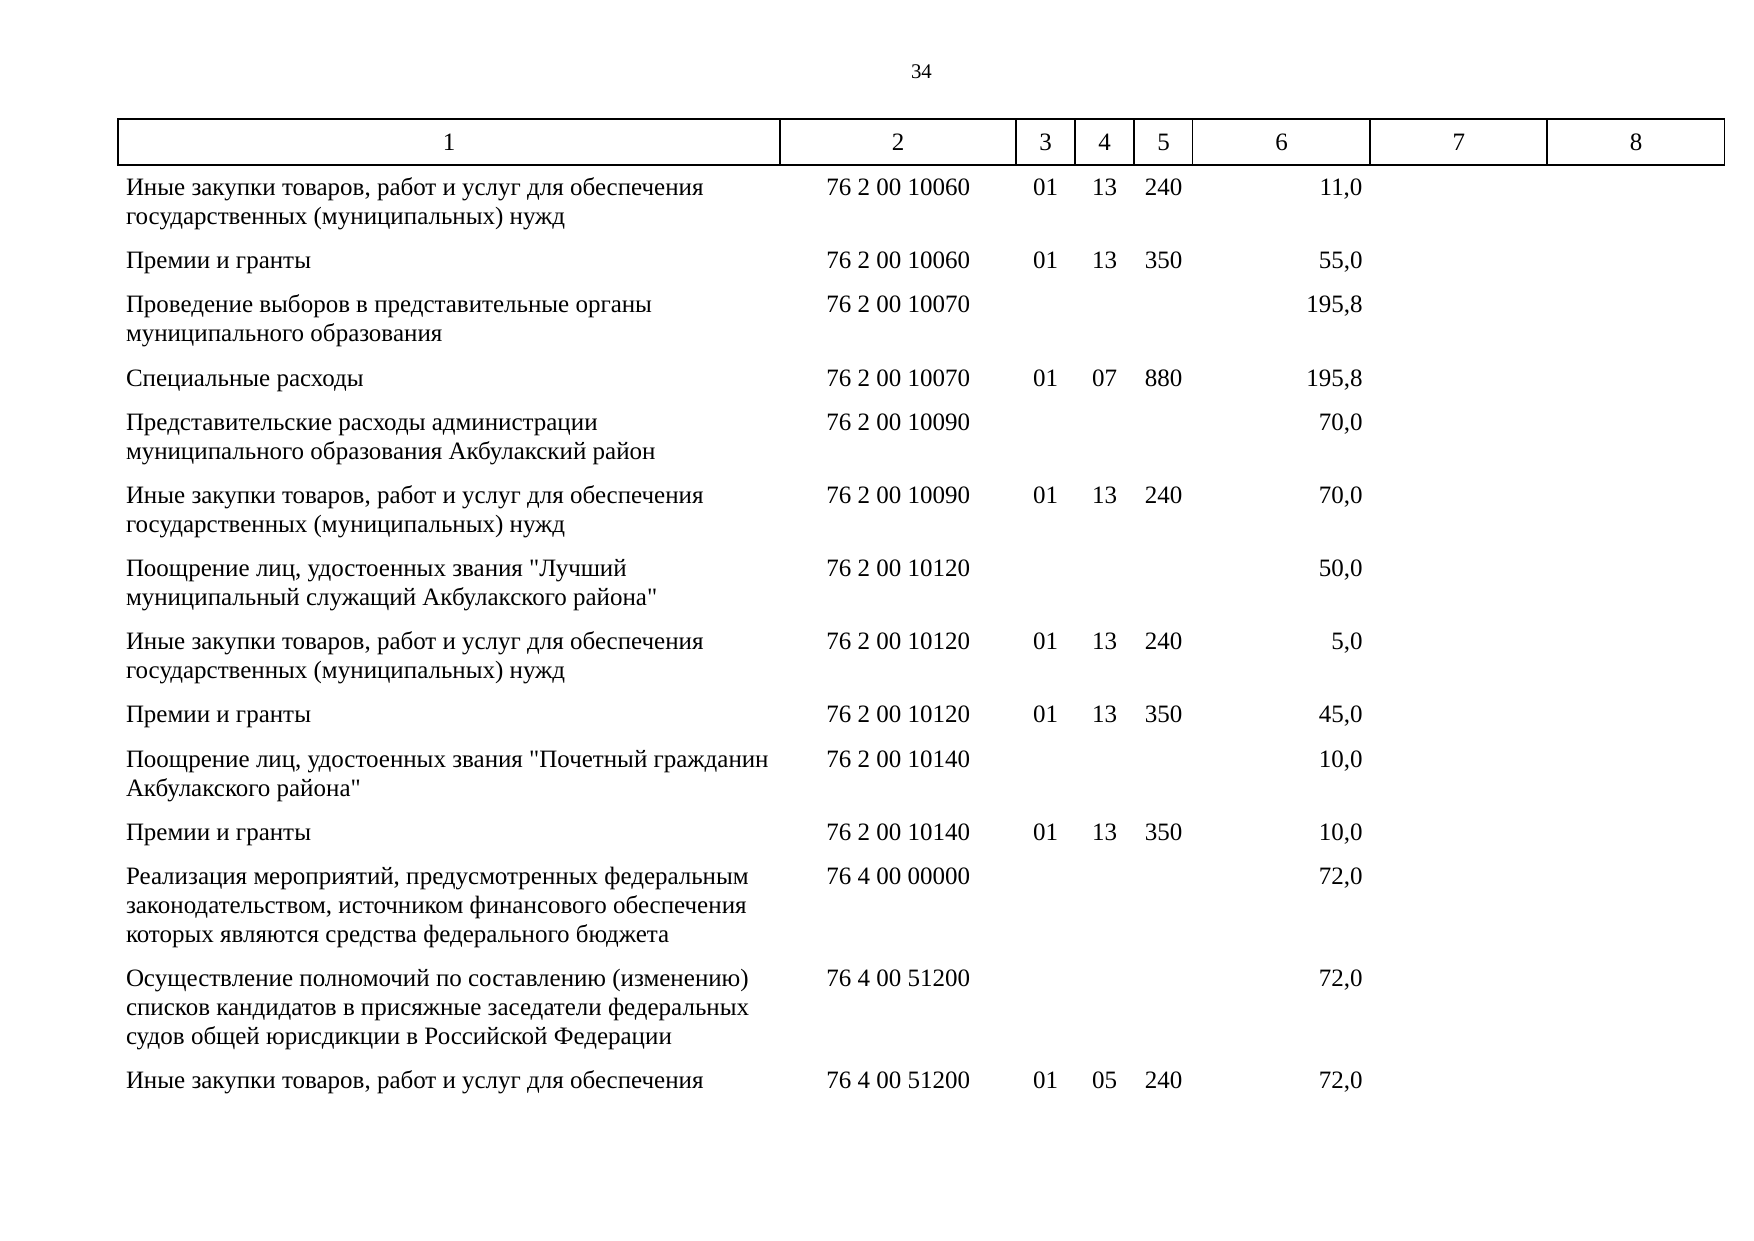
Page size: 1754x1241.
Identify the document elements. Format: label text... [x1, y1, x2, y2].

table_cell [1016, 854, 1075, 955]
table_cell [1134, 854, 1193, 955]
table_cell 76 2 00 10060 [780, 237, 1016, 282]
table_header [1135, 120, 1192, 164]
table_cell [1075, 854, 1134, 955]
table_cell [1547, 282, 1724, 355]
table_header 7 [1378, 128, 1539, 156]
table_cell 76 4 00 51200 [780, 1057, 1016, 1102]
table_cell 70,0 [1193, 399, 1370, 472]
table_cell 05 [1075, 1057, 1134, 1102]
table_cell [1016, 545, 1075, 618]
table_cell 13 [1075, 166, 1134, 237]
table_cell 195,8 [1193, 355, 1370, 399]
table_cell 07 [1075, 355, 1134, 399]
table_cell [1016, 399, 1075, 472]
table_cell Реализация мероприятий, предусмотренных федеральным законодательством, источником финансового обеспечения которых являются средства федерального бюджета [118, 854, 780, 955]
table_cell [1547, 955, 1724, 1057]
table_cell Премии и гранты [118, 809, 780, 853]
table_header 1 [126, 128, 772, 156]
table_header 3 [1024, 128, 1067, 156]
table_cell Иные закупки товаров, работ и услуг для обеспечения [118, 1057, 780, 1102]
table_cell 10,0 [1193, 809, 1370, 853]
table_cell 72,0 [1193, 854, 1370, 955]
table_header [1076, 120, 1133, 164]
table_cell 76 2 00 10090 [780, 399, 1016, 472]
table_cell Иные закупки товаров, работ и услуг для обеспечения государственных (муниципальных) нужд [118, 619, 780, 692]
table_cell Премии и гранты [118, 237, 780, 282]
table_cell 240 [1134, 166, 1193, 237]
table_cell 13 [1075, 237, 1134, 282]
table_cell 240 [1134, 1057, 1193, 1102]
table_header [1193, 120, 1369, 164]
table_cell 72,0 [1193, 955, 1370, 1057]
table_header [1017, 120, 1074, 164]
table_cell Осуществление полномочий по составлению (изменению) списков кандидатов в присяжные заседатели федеральных судов общей юрисдикции в Российской Федерации [118, 955, 780, 1057]
table_cell [1075, 736, 1134, 809]
table_cell 350 [1134, 237, 1193, 282]
table_cell 76 4 00 51200 [780, 955, 1016, 1057]
table_cell [1370, 1057, 1547, 1102]
table_cell [1075, 955, 1134, 1057]
table_cell 76 2 00 10060 [780, 166, 1016, 237]
table_cell [1547, 736, 1724, 809]
table_cell [1547, 472, 1724, 545]
table_cell [1547, 1057, 1724, 1102]
table_cell [1370, 545, 1547, 618]
table_cell 240 [1134, 619, 1193, 692]
table_cell Поощрение лиц, удостоенных звания "Почетный гражданин Акбулакского района" [118, 736, 780, 809]
table_cell [1547, 809, 1724, 853]
table_cell 76 2 00 10070 [780, 282, 1016, 355]
table_cell [1134, 736, 1193, 809]
table_cell [1134, 399, 1193, 472]
table_cell [1016, 282, 1075, 355]
table_cell [1547, 854, 1724, 955]
table_cell 76 2 00 10070 [780, 355, 1016, 399]
table_cell 70,0 [1193, 472, 1370, 545]
table_cell Поощрение лиц, удостоенных звания "Лучший муниципальный служащий Акбулакского района" [118, 545, 780, 618]
table_cell 195,8 [1193, 282, 1370, 355]
table_cell 01 [1016, 1057, 1075, 1102]
table_cell [1547, 399, 1724, 472]
table_cell [1134, 282, 1193, 355]
table_cell 01 [1016, 619, 1075, 692]
table_cell [1370, 809, 1547, 853]
table_cell Проведение выборов в представительные органы муниципального образования [118, 282, 780, 355]
table_cell [1016, 736, 1075, 809]
table_cell 55,0 [1193, 237, 1370, 282]
table_header 8 [1555, 128, 1716, 156]
table_header [119, 120, 779, 164]
table_cell [1547, 237, 1724, 282]
table_header 4 [1083, 128, 1126, 156]
table_cell [1134, 955, 1193, 1057]
table_cell 76 2 00 10090 [780, 472, 1016, 545]
table_cell [1370, 282, 1547, 355]
table_cell [1370, 399, 1547, 472]
table_cell 76 2 00 10120 [780, 692, 1016, 736]
table_cell 01 [1016, 472, 1075, 545]
table_cell 13 [1075, 809, 1134, 853]
table_cell 350 [1134, 692, 1193, 736]
table_cell 880 [1134, 355, 1193, 399]
table_cell [1547, 166, 1724, 237]
table_header 6 [1201, 128, 1362, 156]
table_cell 72,0 [1193, 1057, 1370, 1102]
table_cell Иные закупки товаров, работ и услуг для обеспечения государственных (муниципальных) нужд [118, 166, 780, 237]
table_cell 5,0 [1193, 619, 1370, 692]
table_cell [1370, 692, 1547, 736]
table_cell Представительские расходы администрации муниципального образования Акбулакский район [118, 399, 780, 472]
table_cell 240 [1134, 472, 1193, 545]
table_cell [1134, 545, 1193, 618]
table_cell 76 4 00 00000 [780, 854, 1016, 955]
table_cell 13 [1075, 619, 1134, 692]
table_cell [1547, 355, 1724, 399]
table_cell 01 [1016, 809, 1075, 853]
table_cell [1370, 955, 1547, 1057]
table_cell Премии и гранты [118, 692, 780, 736]
table_cell [1075, 545, 1134, 618]
table_cell [1370, 237, 1547, 282]
table_cell 13 [1075, 472, 1134, 545]
table_cell Иные закупки товаров, работ и услуг для обеспечения государственных (муниципальных) нужд [118, 472, 780, 545]
table_cell [1016, 955, 1075, 1057]
table_cell 76 2 00 10120 [780, 545, 1016, 618]
table_cell 01 [1016, 237, 1075, 282]
table_header 2 [788, 128, 1008, 156]
table_cell 76 2 00 10120 [780, 619, 1016, 692]
table_cell [1075, 282, 1134, 355]
table_cell 350 [1134, 809, 1193, 853]
table_cell 13 [1075, 692, 1134, 736]
table_cell 50,0 [1193, 545, 1370, 618]
table_cell [1075, 399, 1134, 472]
table_cell [1370, 355, 1547, 399]
table_cell [1370, 166, 1547, 237]
table_header 5 [1142, 128, 1185, 156]
table_header [1548, 120, 1724, 164]
table_cell [1547, 545, 1724, 618]
table_cell [1547, 619, 1724, 692]
table_cell 01 [1016, 355, 1075, 399]
table_cell 45,0 [1193, 692, 1370, 736]
table_cell [1370, 619, 1547, 692]
table_cell [1370, 854, 1547, 955]
table_header [1371, 120, 1546, 164]
table_cell 10,0 [1193, 736, 1370, 809]
table_cell Специальные расходы [118, 355, 780, 399]
table_cell [1370, 472, 1547, 545]
table_cell 01 [1016, 166, 1075, 237]
table_header [781, 120, 1015, 164]
table_cell 76 2 00 10140 [780, 809, 1016, 853]
table_cell 76 2 00 10140 [780, 736, 1016, 809]
table_cell 01 [1016, 692, 1075, 736]
table_cell [1370, 736, 1547, 809]
table_cell [1547, 692, 1724, 736]
table_cell 11,0 [1193, 166, 1370, 237]
